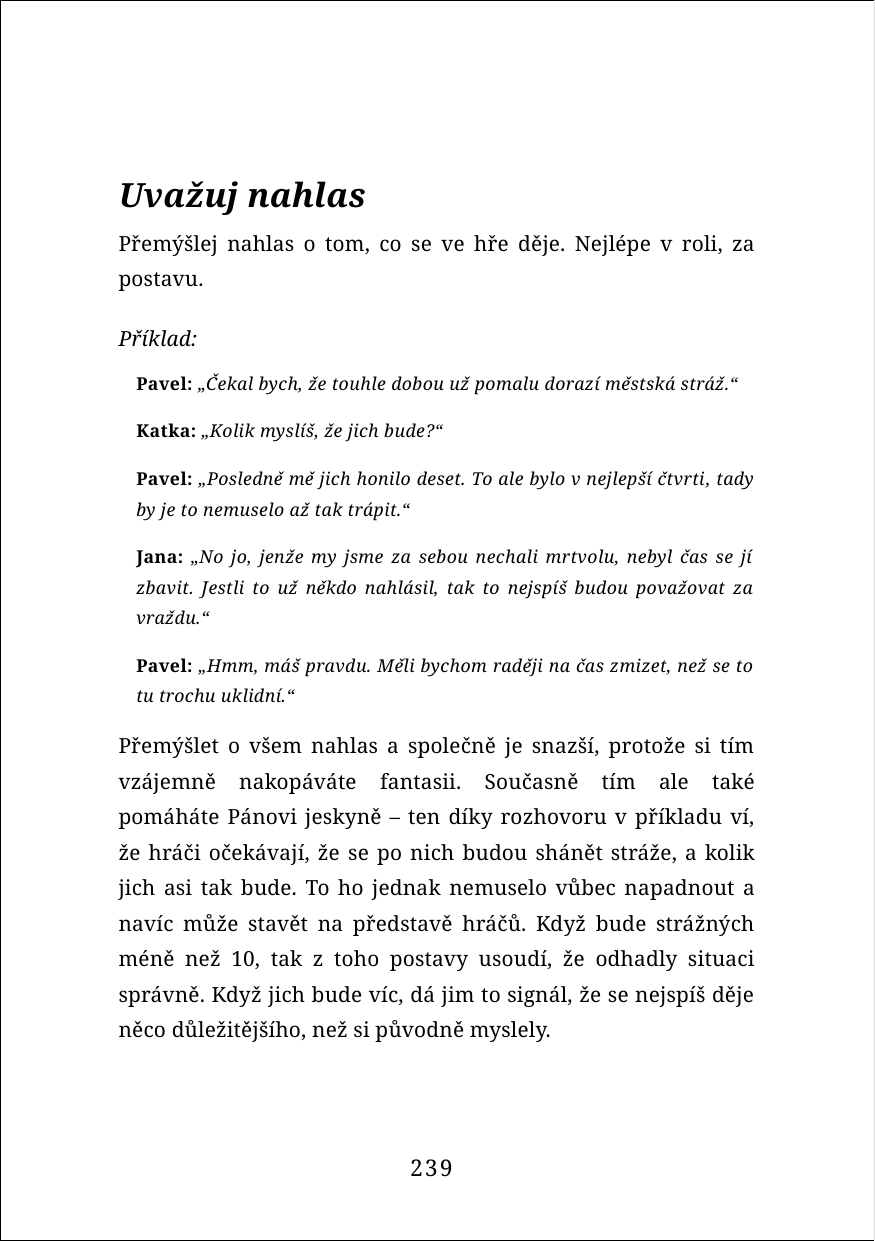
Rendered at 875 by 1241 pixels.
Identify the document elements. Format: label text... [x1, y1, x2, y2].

subtitle Uvažuj nahlas [118, 172, 756, 217]
text Přemýšlet o všem nahlas a společně je snazší, protože si tím vzájemně nakopáváte fantasii. Současně tím ale také pomáháte Pánovi jeskyně – ten díky rozhovoru v příkladu ví, že hráči očekávají, že se po nich budou shánět stráže, a kolik jich asi tak bude. To ho jednak nemuselo vůbec napadnout a navíc může stavět na představě hráčů. Když bude strážných méně než 10, tak z toho postavy usoudí, že odhadly situaci správně. Když jich bude víc, dá jim to signál, že se nejspíš děje něco důležitějšího, než si původně myslely. [118, 731, 756, 1044]
text Katka: „Kolik myslíš, že jich bude?“ [136, 419, 756, 443]
text Přemýšlej nahlas o tom, co se ve hře děje. Nejlépe v roli, za postavu. [118, 229, 756, 293]
text Pavel: „Hmm, máš pravdu. Měli bychom raději na čas zmizet, než se to tu trochu uklidní.“ [136, 653, 756, 708]
text Příklad: [118, 324, 756, 352]
text Pavel: „Čekal bych, že touhle dobou už pomalu dorazí městská stráž.“ [136, 371, 756, 395]
text Jana: „No jo, jenže my jsme za sebou nechali mrtvolu, nebyl čas se jí zbavit. Jestli to už někdo nahlásil, tak to nejspíš budou považovat za vraždu.“ [136, 545, 756, 629]
text Pavel: „Posledně mě jich honilo deset. To ale bylo v nejlepší čtvrti, tady by je to nemuselo až tak trápit.“ [136, 467, 756, 521]
